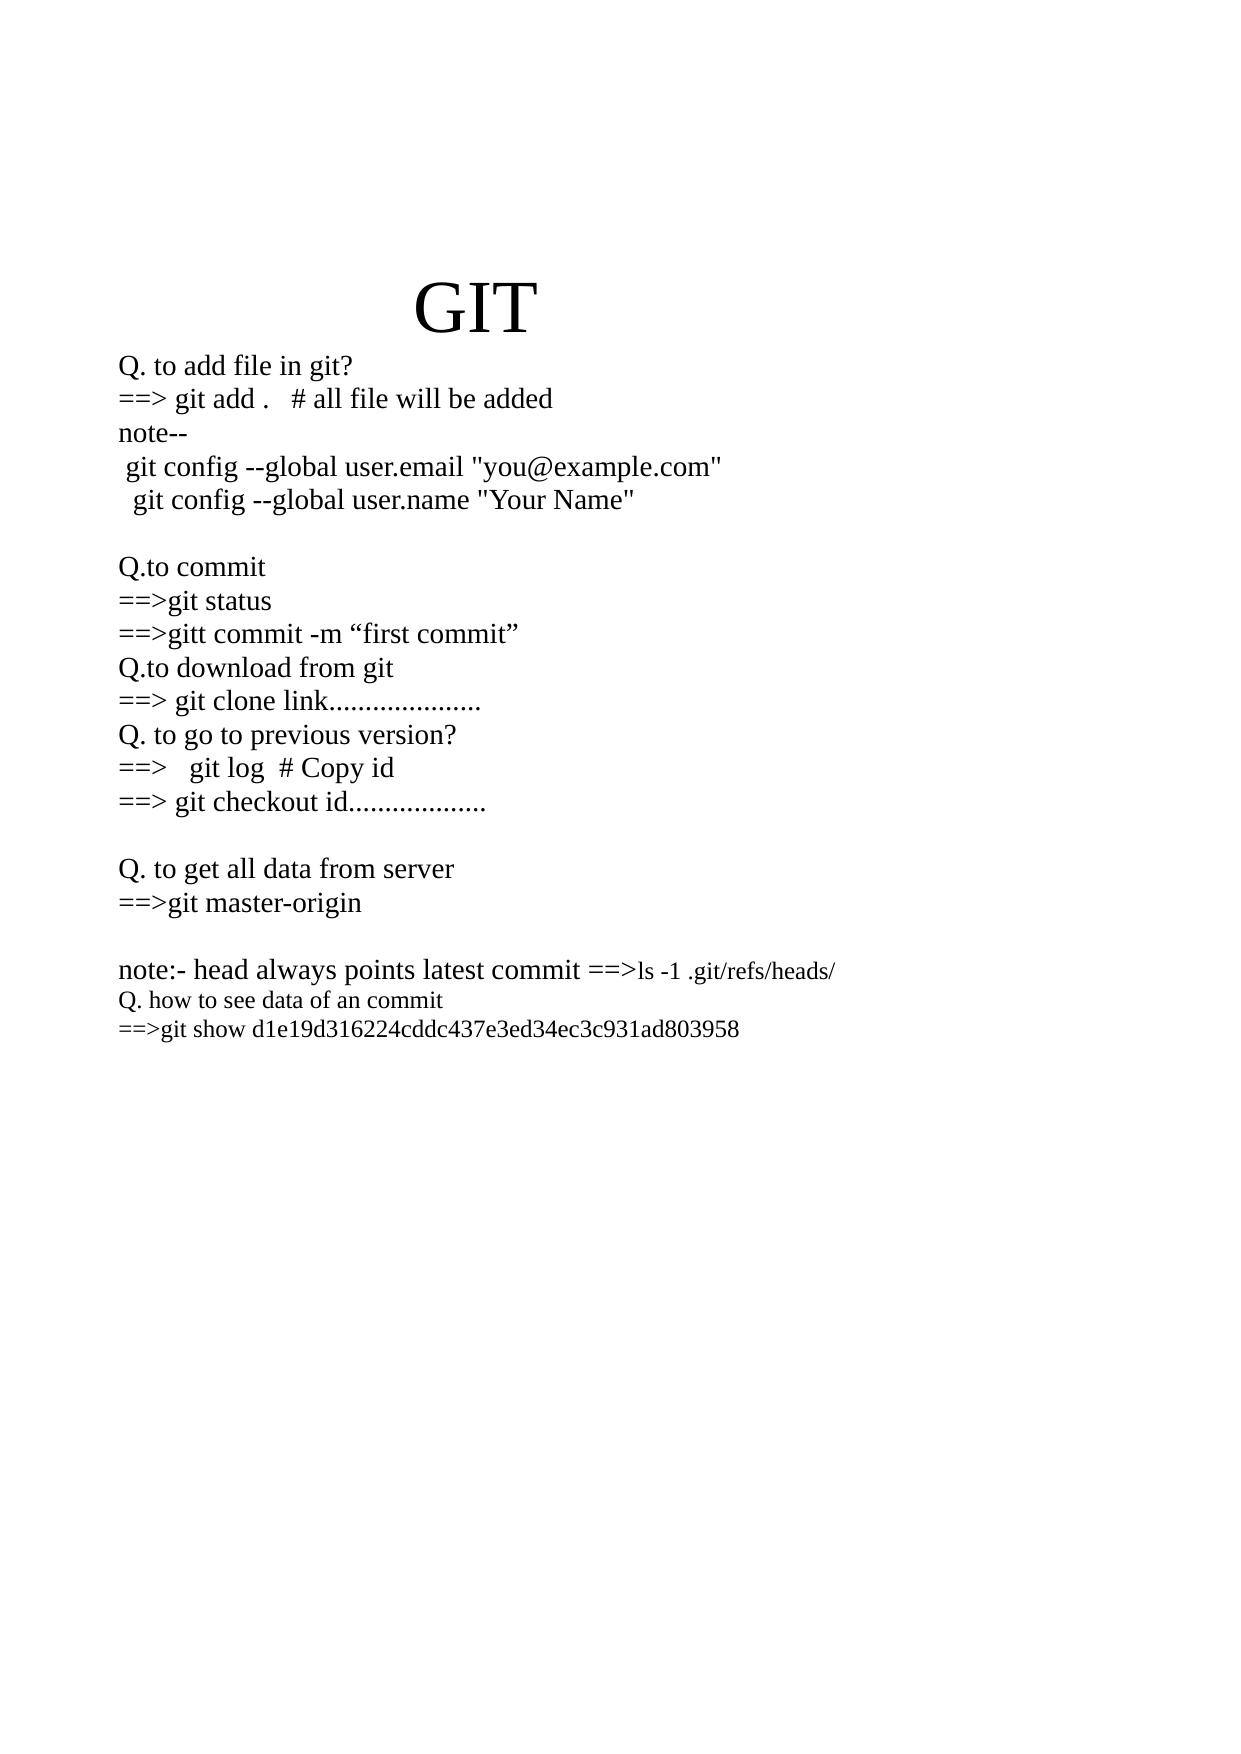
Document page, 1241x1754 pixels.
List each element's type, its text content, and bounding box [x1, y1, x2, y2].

text ==>git show d1e19d316224cddc437e3ed34ec3c931ad803958 [118, 1014, 1122, 1043]
text ==> git add . # all file will be added [118, 382, 1122, 415]
text Q. to add file in git? [118, 348, 1122, 382]
text ==>gitt commit -m “first commit” [118, 616, 1122, 650]
text ==>git status [118, 583, 1122, 616]
text ==> git log # Copy id [118, 751, 1122, 784]
text Q.to commit [118, 549, 1122, 583]
text note-- [118, 415, 1122, 449]
text note:- head always points latest commit ==>ls -1 .git/refs/heads/ [118, 952, 1122, 985]
text git config --global user.email "you@example.com" [118, 449, 1122, 482]
text Q.to download from git [118, 650, 1122, 683]
text GIT [118, 262, 1122, 348]
text Q. to go to previous version? [118, 717, 1122, 751]
text ==> git clone link..................... [118, 683, 1122, 717]
text Q. how to see data of an commit [118, 985, 1122, 1014]
text ==>git master-origin [118, 885, 1122, 918]
text ==> git checkout id................... [118, 784, 1122, 818]
text git config --global user.name "Your Name" [118, 482, 1122, 516]
text Q. to get all data from server [118, 851, 1122, 885]
